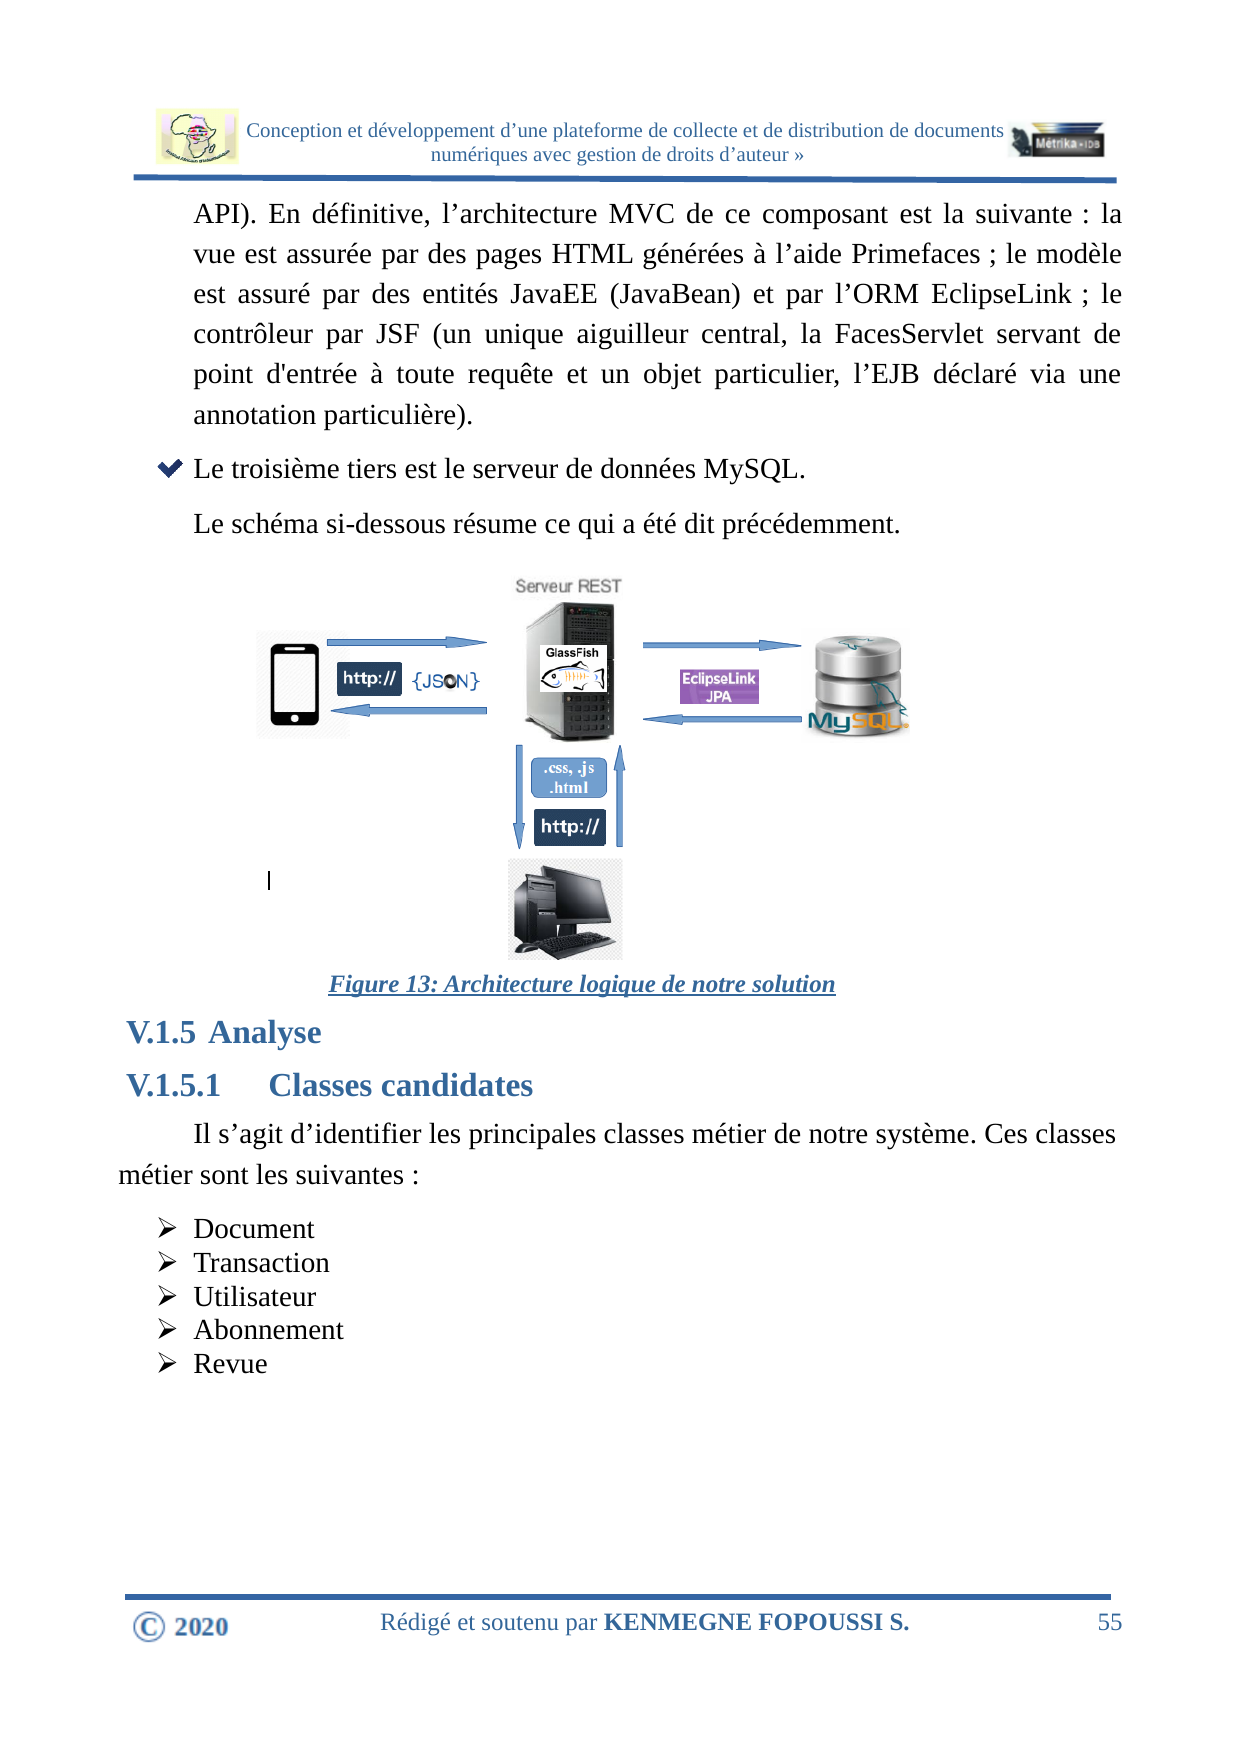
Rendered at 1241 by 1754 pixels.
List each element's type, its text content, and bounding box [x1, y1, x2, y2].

text Le schéma si-dessous résume ce qui a été dit précédemment. [118, 506, 1122, 540]
list Revue [156, 1346, 1122, 1380]
list Le troisième tiers est le serveur de données MySQL. [156, 452, 1122, 485]
list Document [156, 1212, 1122, 1245]
text Figure 13: Architecture logique de notre solution [256, 970, 910, 998]
subtitle Classes candidates [118, 1065, 1122, 1104]
picture [126, 1604, 231, 1647]
picture [1003, 116, 1109, 160]
subtitle Analyse [118, 1012, 1122, 1051]
list Utilisateur [156, 1279, 1122, 1312]
text Il s’agit d’identifier les principales classes métier de notre système. Ces classes métier sont les suivantes : [118, 1117, 1122, 1190]
list Abonnement [156, 1312, 1122, 1346]
picture [154, 107, 241, 166]
picture [256, 570, 910, 970]
list API). En définitive, l’architecture MVC de ce composant est la suivante : la vue est assurée par des pages HTML générées à l’aide Primefaces ; le modèle est assuré par des entités JavaEE (JavaBean) et par l’ORM EclipseLink ; le contrôleur par JSF (un unique aiguilleur central, la FacesServlet servant de point d'entrée à toute requête et un objet particulier, l’EJB déclaré via une annotation particulière). [156, 196, 1122, 430]
list Transaction [156, 1245, 1122, 1279]
